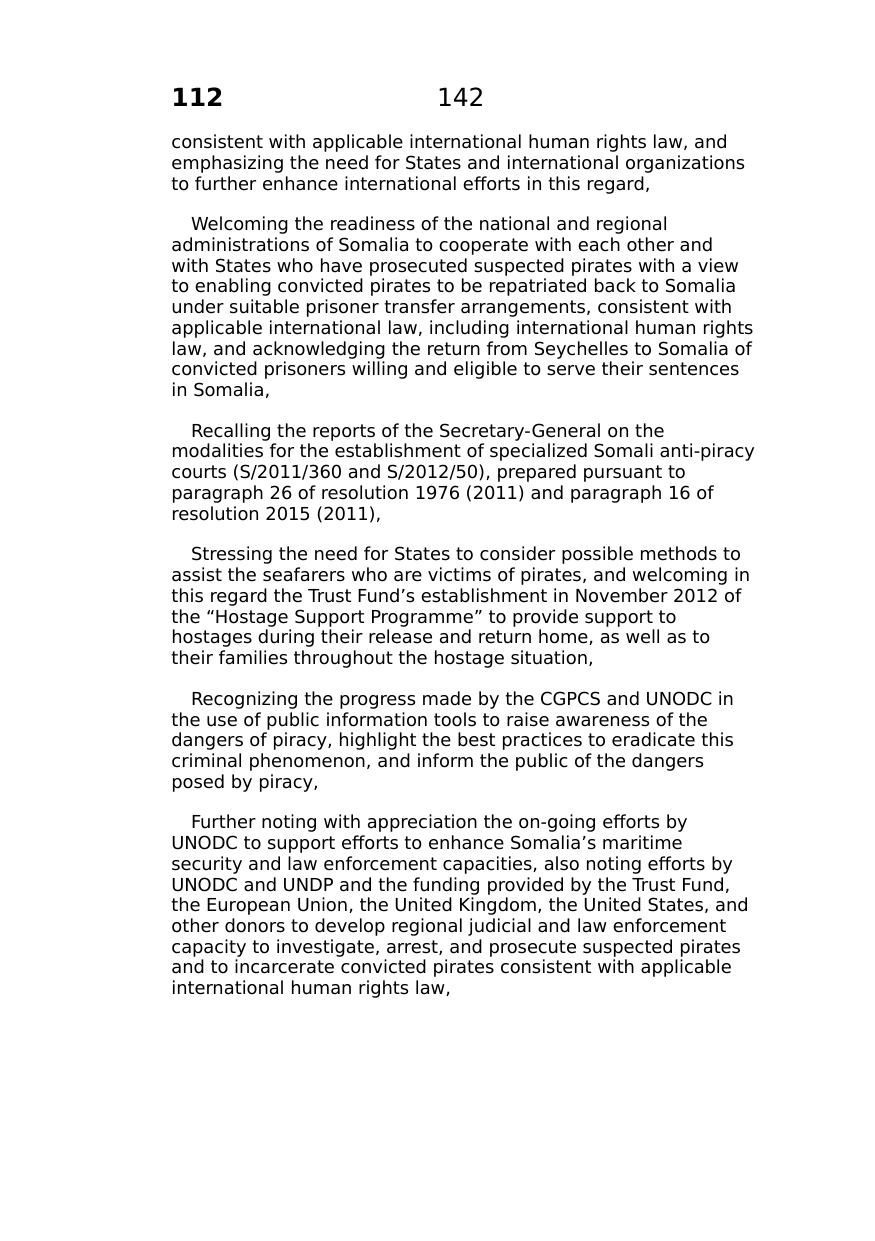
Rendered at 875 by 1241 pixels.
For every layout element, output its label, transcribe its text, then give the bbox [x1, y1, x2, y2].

text consistent with applicable international human rights law, and emphasizing the need for States and international organizations to further enhance international efforts in this regard, [171, 132, 756, 194]
text Recognizing the progress made by the CGPCS and UNODC in the use of public information tools to raise awareness of the dangers of piracy, highlight the best practices to eradicate this criminal phenomenon, and inform the public of the dangers posed by piracy, [171, 689, 756, 792]
text Recalling the reports of the Secretary-General on the modalities for the establishment of specialized Somali anti-piracy courts (S/2011/360 and S/2012/50), prepared pursuant to paragraph 26 of resolution 1976 (2011) and paragraph 16 of resolution 2015 (2011), [171, 421, 756, 524]
text Welcoming the readiness of the national and regional administrations of Somalia to cooperate with each other and with States who have prosecuted suspected pirates with a view to enabling convicted pirates to be repatriated back to Somalia under suitable prisoner transfer arrangements, consistent with applicable international law, including international human rights law, and acknowledging the return from Seychelles to Somalia of convicted prisoners willing and eligible to serve their sentences in Somalia, [171, 214, 756, 401]
text Stressing the need for States to consider possible methods to assist the seafarers who are victims of pirates, and welcoming in this regard the Trust Fund’s establishment in November 2012 of the “Hostage Support Programme” to provide support to hostages during their release and return home, as well as to their families throughout the hostage situation, [171, 544, 756, 669]
text Further noting with appreciation the on-going efforts by UNODC to support efforts to enhance Somalia’s maritime security and law enforcement capacities, also noting efforts by UNODC and UNDP and the funding provided by the Trust Fund, the European Union, the United Kingdom, the United States, and other donors to develop regional judicial and law enforcement capacity to investigate, arrest, and prosecute suspected pirates and to incarcerate convicted pirates consistent with applicable international human rights law, [171, 812, 756, 999]
